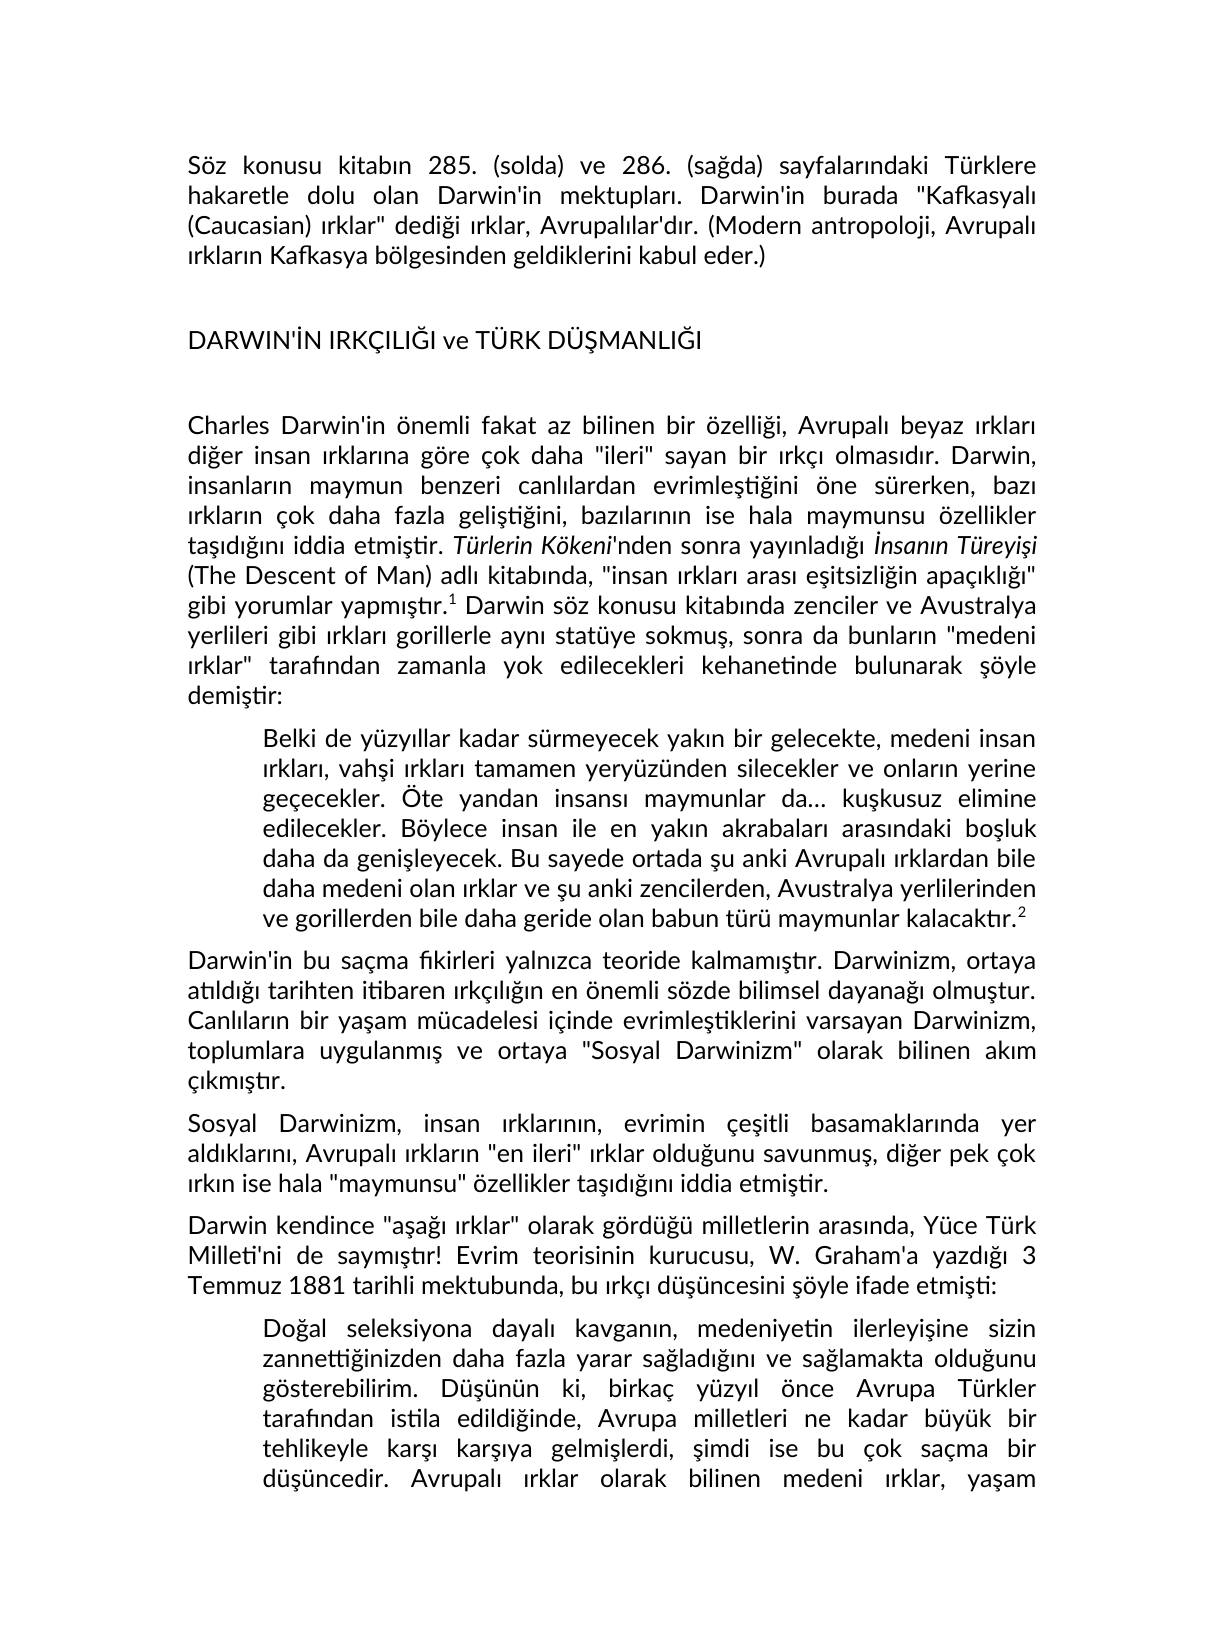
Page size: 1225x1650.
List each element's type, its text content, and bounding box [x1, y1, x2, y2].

text Belki de yüzyıllar kadar sürmeyecek yakın bir gelecekte, medeni insan ırkları, vahşi ırkları tamamen yeryüzünden silecekler ve onların yerine geçecekler. Öte yandan insansı maymunlar da… kuşkusuz elimine edilecekler. Böylece insan ile en yakın akrabaları arasındaki boşluk daha da genişleyecek. Bu sayede ortada şu anki Avrupalı ırklardan bile daha medeni olan ırklar ve şu anki zencilerden, Avustralya yerlilerinden ve gorillerden bile daha geride olan babun türü maymunlar kalacaktır.2 [262, 722, 1037, 932]
text Charles Darwin'in önemli fakat az bilinen bir özelliği, Avrupalı beyaz ırkları diğer insan ırklarına göre çok daha "ileri" sayan bir ırkçı olmasıdır. Darwin, insanların maymun benzeri canlılardan evrimleştiğini öne sürerken, bazı ırkların çok daha fazla geliştiğini, bazılarının ise hala maymunsu özellikler taşıdığını iddia etmiştir. Türlerin Kökeni'nden sonra yayınladığı İnsanın Türeyişi (The Descent of Man) adlı kitabında, "insan ırkları arası eşitsizliğin apaçıklığı" gibi yorumlar yapmıştır.1 Darwin söz konusu kitabında zenciler ve Avustralya yerlileri gibi ırkları gorillerle aynı statüye sokmuş, sonra da bunların "medeni ırklar" tarafından zamanla yok edilecekleri kehanetinde bulunarak şöyle demiştir: [187, 410, 1037, 710]
text Sosyal Darwinizm, insan ırklarının, evrimin çeşitli basamaklarında yer aldıklarını, Avrupalı ırkların "en ileri" ırklar olduğunu savunmuş, diğer pek çok ırkın ise hala "maymunsu" özellikler taşıdığını iddia etmiştir. [187, 1107, 1037, 1197]
text Doğal seleksiyona dayalı kavganın, medeniyetin ilerleyişine sizin zannettiğinizden daha fazla yarar sağladığını ve sağlamakta olduğunu gösterebilirim. Düşünün ki, birkaç yüzyıl önce Avrupa Türkler tarafından istila edildiğinde, Avrupa milletleri ne kadar büyük bir tehlikeyle karşı karşıya gelmişlerdi, şimdi ise bu çok saçma bir düşüncedir. Avrupalı ırklar olarak bilinen medeni ırklar, yaşam [262, 1312, 1037, 1492]
text Darwin'in bu saçma fikirleri yalnızca teoride kalmamıştır. Darwinizm, ortaya atıldığı tarihten itibaren ırkçılığın en önemli sözde bilimsel dayanağı olmuştur. Canlıların bir yaşam mücadelesi içinde evrimleştiklerini varsayan Darwinizm, toplumlara uygulanmış ve ortaya "Sosyal Darwinizm" olarak bilinen akım çıkmıştır. [187, 945, 1037, 1095]
text Söz konusu kitabın 285. (solda) ve 286. (sağda) sayfalarındaki Türklere hakaretle dolu olan Darwin'in mektupları. Darwin'in burada "Kafkasyalı (Caucasian) ırklar" dediği ırklar, Avrupalılar'dır. (Modern antropoloji, Avrupalı ırkların Kafkasya bölgesinden geldiklerini kabul eder.) [187, 150, 1037, 270]
text DARWIN'İN IRKÇILIĞI ve TÜRK DÜŞMANLIĞI [187, 325, 1037, 355]
text Darwin kendince "aşağı ırklar" olarak gördüğü milletlerin arasında, Yüce Türk Milleti'ni de saymıştır! Evrim teorisinin kurucusu, W. Graham'a yazdığı 3 Temmuz 1881 tarihli mektubunda, bu ırkçı düşüncesini şöyle ifade etmişti: [187, 1210, 1037, 1300]
